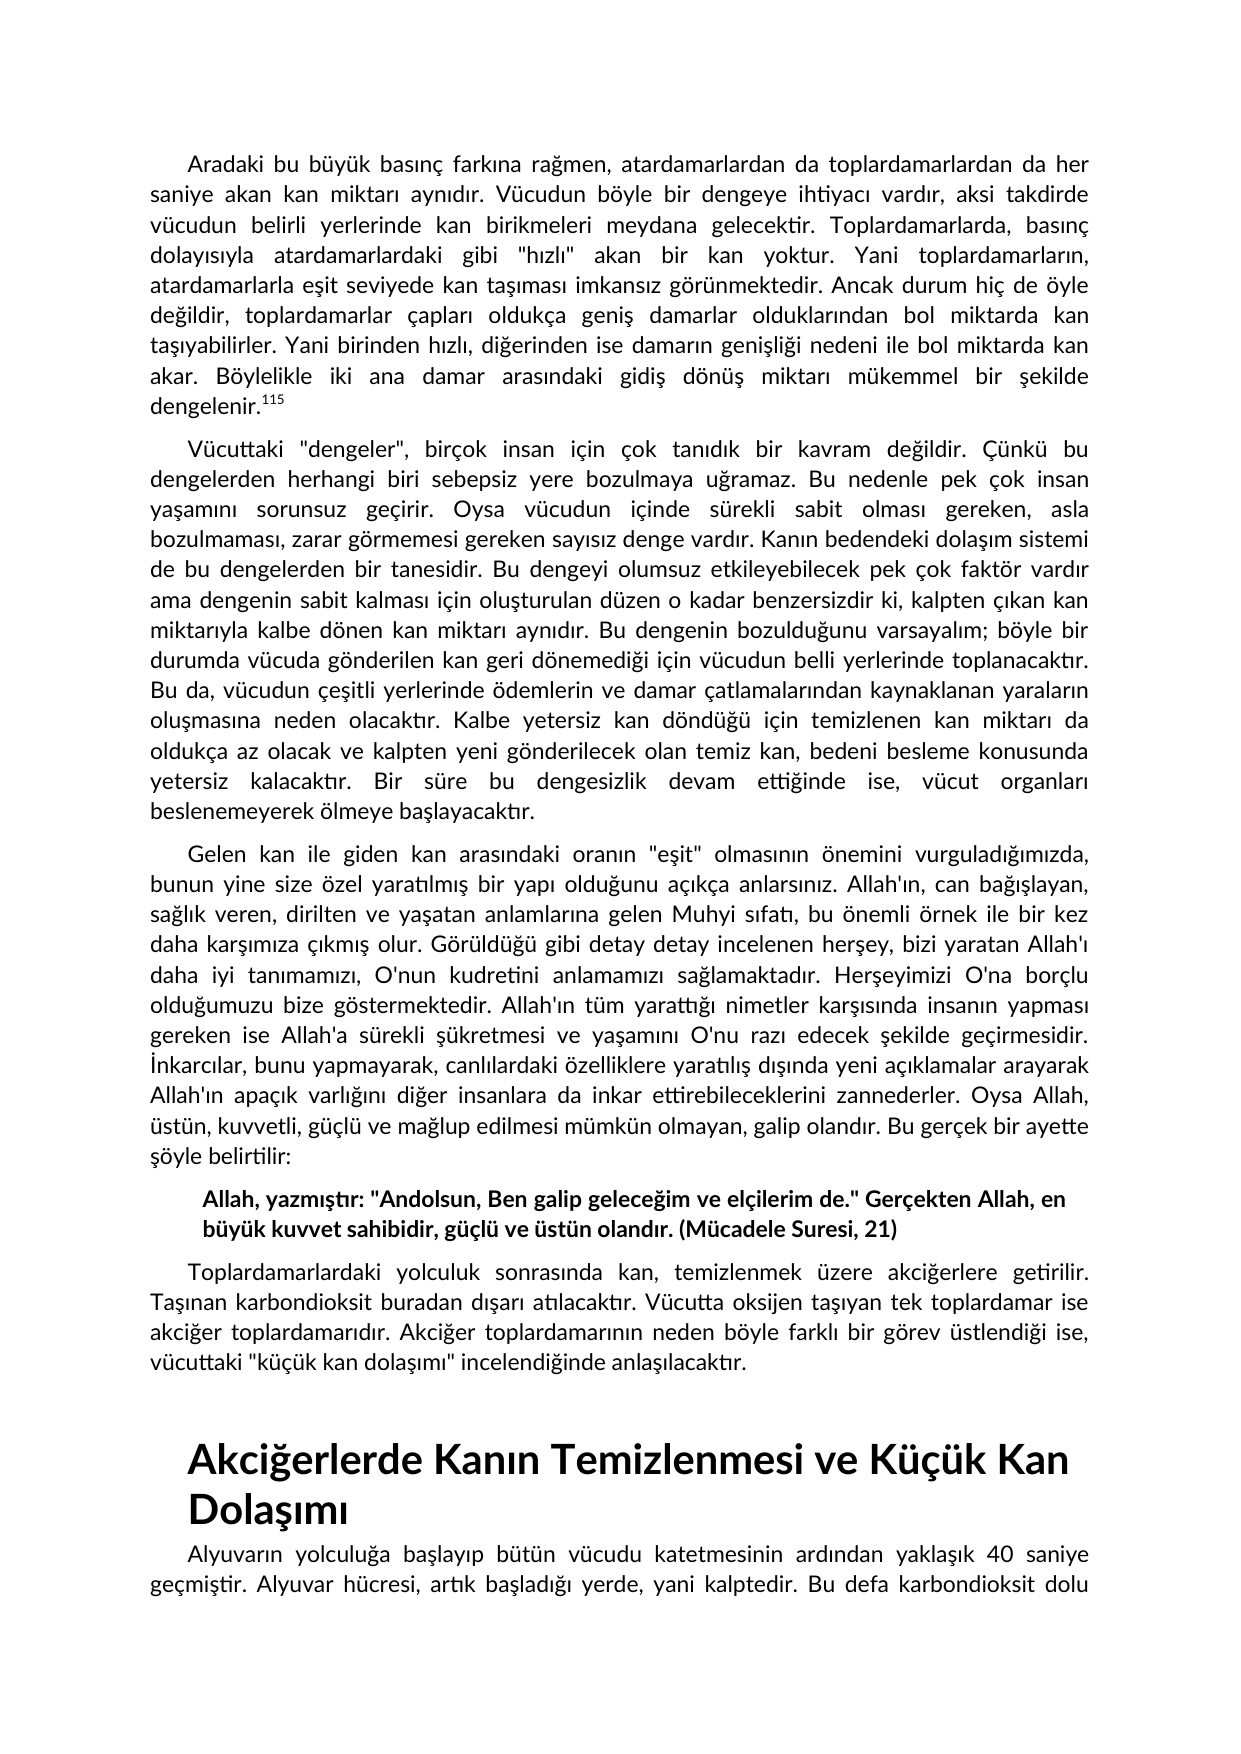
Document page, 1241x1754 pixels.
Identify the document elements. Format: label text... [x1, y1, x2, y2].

text Allah, yazmıştır: "Andolsun, Ben galip geleceğim ve elçilerim de." Gerçekten Allah, en büyük kuvvet sahibidir, güçlü ve üstün olandır. (Mücadele Suresi, 21) [202, 1184, 1068, 1242]
text Gelen kan ile giden kan arasındaki oranın "eşit" olmasının önemini vurguladığımızda, bunun yine size özel yaratılmış bir yapı olduğunu açıkça anlarsınız. Allah'ın, can bağışlayan, sağlık veren, dirilten ve yaşatan anlamlarına gelen Muhyi sıfatı, bu önemli örnek ile bir kez daha karşımıza çıkmış olur. Görüldüğü gibi detay detay incelenen herşey, bizi yaratan Allah'ı daha iyi tanımamızı, O'nun kudretini anlamamızı sağlamaktadır. Herşeyimizi O'na borçlu olduğumuzu bize göstermektedir. Allah'ın tüm yarattığı nimetler karşısında insanın yapması gereken ise Allah'a sürekli şükretmesi ve yaşamını O'nu razı edecek şekilde geçirmesidir. İnkarcılar, bunu yapmayarak, canlılardaki özelliklere yaratılış dışında yeni açıklamalar arayarak Allah'ın apaçık varlığını diğer insanlara da inkar ettirebileceklerini zannederler. Oysa Allah, üstün, kuvvetli, güçlü ve mağlup edilmesi mümkün olmayan, galip olandır. Bu gerçek bir ayette şöyle belirtilir: [150, 839, 1090, 1169]
text Alyuvarın yolculuğa başlayıp bütün vücudu katetmesinin ardından yaklaşık 40 saniye geçmiştir. Alyuvar hücresi, artık başladığı yerde, yani kalptedir. Bu defa karbondioksit dolu [150, 1539, 1090, 1597]
text Toplardamarlardaki yolculuk sonrasında kan, temizlenmek üzere akciğerlere getirilir. Taşınan karbondioksit buradan dışarı atılacaktır. Vücutta oksijen taşıyan tek toplardamar ise akciğer toplardamarıdır. Akciğer toplardamarının neden böyle farklı bir görev üstlendiği ise, vücuttaki "küçük kan dolaşımı" incelendiğinde anlaşılacaktır. [150, 1257, 1090, 1375]
subtitle Akciğerlerde Kanın Temizlenmesi ve Küçük Kan Dolaşımı [187, 1433, 1090, 1533]
text Vücuttaki "dengeler", birçok insan için çok tanıdık bir kavram değildir. Çünkü bu dengelerden herhangi biri sebepsiz yere bozulmaya uğramaz. Bu nedenle pek çok insan yaşamını sorunsuz geçirir. Oysa vücudun içinde sürekli sabit olması gereken, asla bozulmaması, zarar görmemesi gereken sayısız denge vardır. Kanın bedendeki dolaşım sistemi de bu dengelerden bir tanesidir. Bu dengeyi olumsuz etkileyebilecek pek çok faktör vardır ama dengenin sabit kalması için oluşturulan düzen o kadar benzersizdir ki, kalpten çıkan kan miktarıyla kalbe dönen kan miktarı aynıdır. Bu dengenin bozulduğunu varsayalım; böyle bir durumda vücuda gönderilen kan geri dönemediği için vücudun belli yerlerinde toplanacaktır. Bu da, vücudun çeşitli yerlerinde ödemlerin ve damar çatlamalarından kaynaklanan yaraların oluşmasına neden olacaktır. Kalbe yetersiz kan döndüğü için temizlenen kan miktarı da oldukça az olacak ve kalpten yeni gönderilecek olan temiz kan, bedeni besleme konusunda yetersiz kalacaktır. Bir süre bu dengesizlik devam ettiğinde ise, vücut organları beslenemeyerek ölmeye başlayacaktır. [150, 434, 1090, 824]
text Aradaki bu büyük basınç farkına rağmen, atardamarlardan da toplardamarlardan da her saniye akan kan miktarı aynıdır. Vücudun böyle bir dengeye ihtiyacı vardır, aksi takdirde vücudun belirli yerlerinde kan birikmeleri meydana gelecektir. Toplardamarlarda, basınç dolayısıyla atardamarlardaki gibi "hızlı" akan bir kan yoktur. Yani toplardamarların, atardamarlarla eşit seviyede kan taşıması imkansız görünmektedir. Ancak durum hiç de öyle değildir, toplardamarlar çapları oldukça geniş damarlar olduklarından bol miktarda kan taşıyabilirler. Yani birinden hızlı, diğerinden ise damarın genişliği nedeni ile bol miktarda kan akar. Böylelikle iki ana damar arasındaki gidiş dönüş miktarı mükemmel bir şekilde dengelenir.115 [150, 150, 1090, 419]
